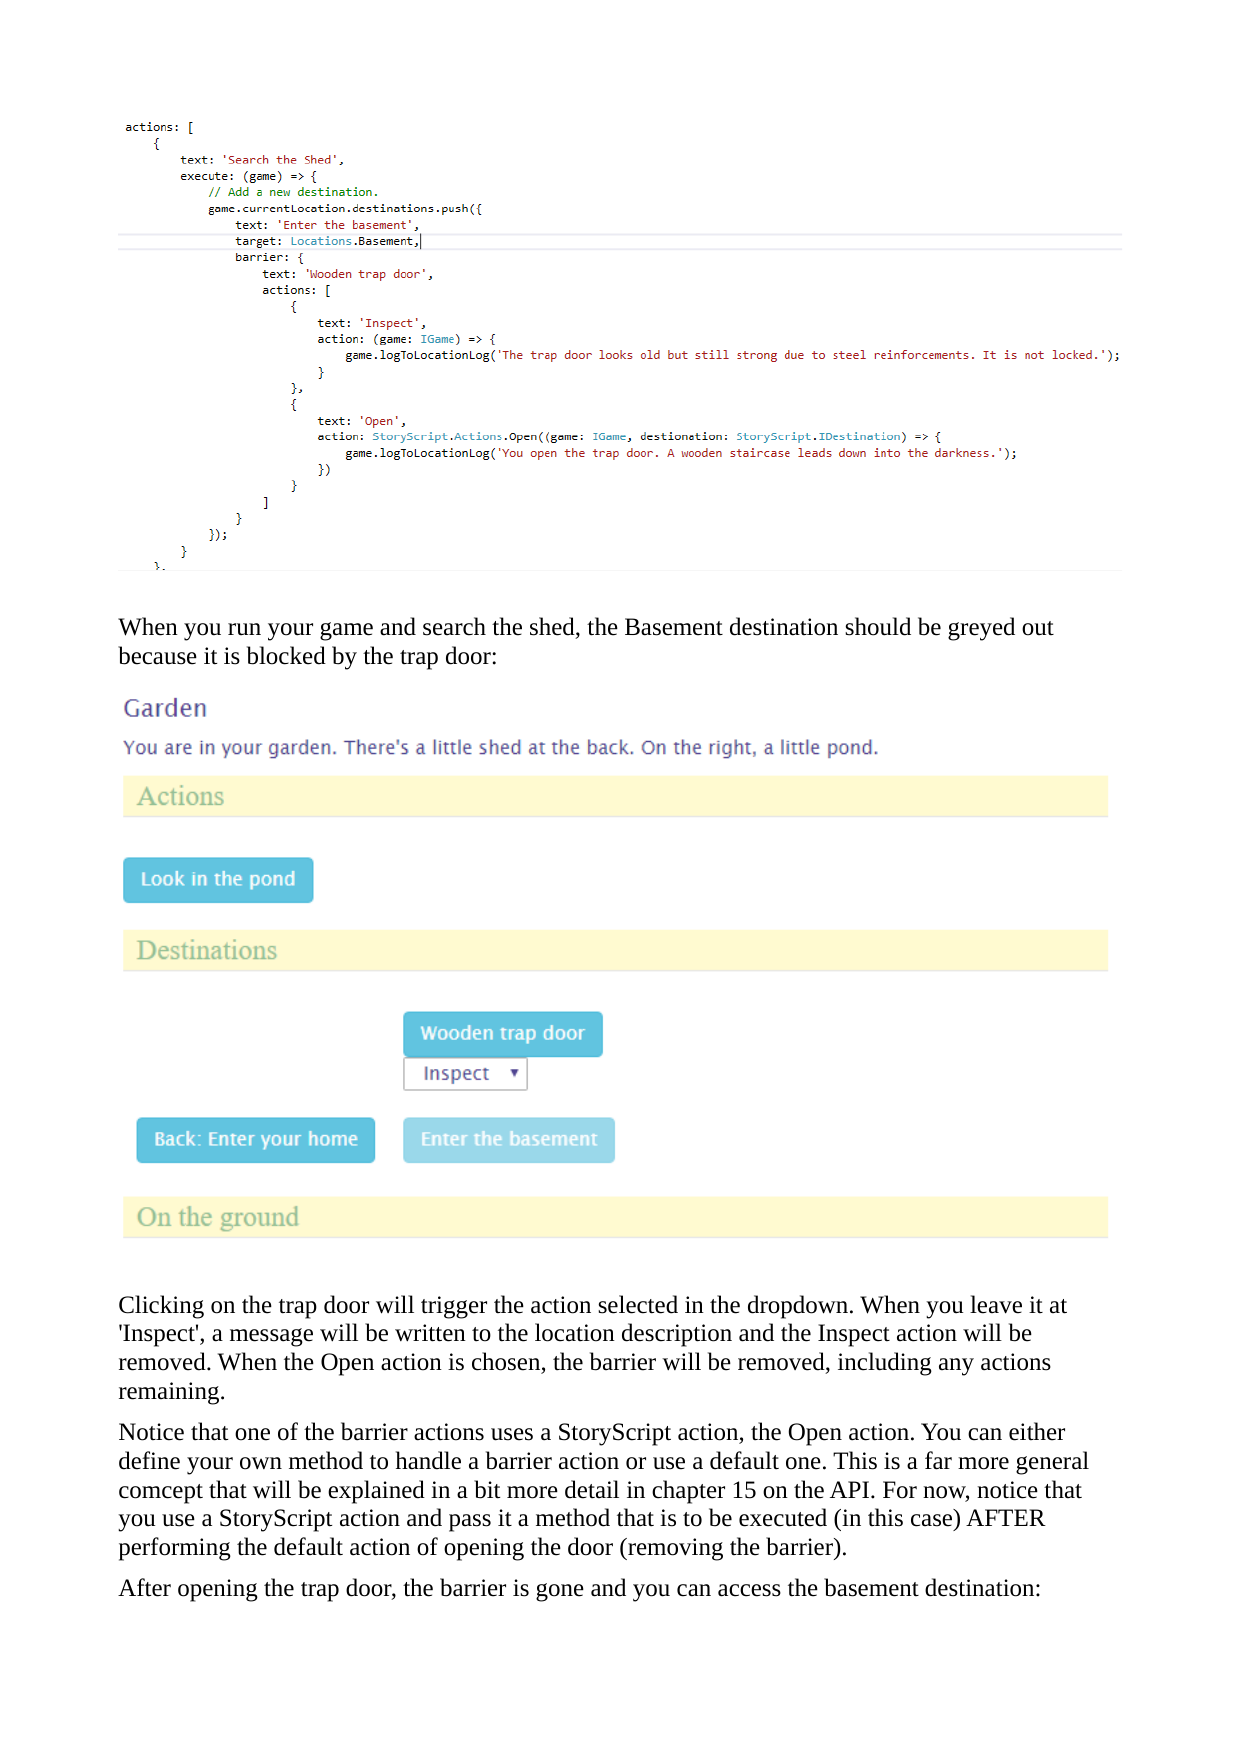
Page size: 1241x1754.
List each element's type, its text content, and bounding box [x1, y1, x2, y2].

text Notice that one of the barrier actions uses a StoryScript action, the Open action. You can either define your own method to handle a barrier action or use a default one. This is a far more general comcept that will be explained in a bit more detail in chapter 15 on the API. For now, notice that you use a StoryScript action and pass it a method that is to be executed (in this case) AFTER performing the default action of opening the door (removing the barrier). [118, 1417, 1122, 1561]
picture [118, 118, 1123, 571]
text When you run your game and search the shed, the Basement destination should be greyed out because it is blocked by the trap door: [118, 612, 1122, 670]
text Clicking on the trap door will trigger the action selected in the dropdown. When you leave it at 'Inspect', a message will be written to the location description and the Inspect action will be removed. When the Open action is chosen, the barrier will be removed, including any actions remaining. [118, 1290, 1122, 1405]
text After opening the trap door, the barrier is gone and you can access the basement destination: [118, 1573, 1122, 1602]
picture [118, 682, 1123, 1249]
